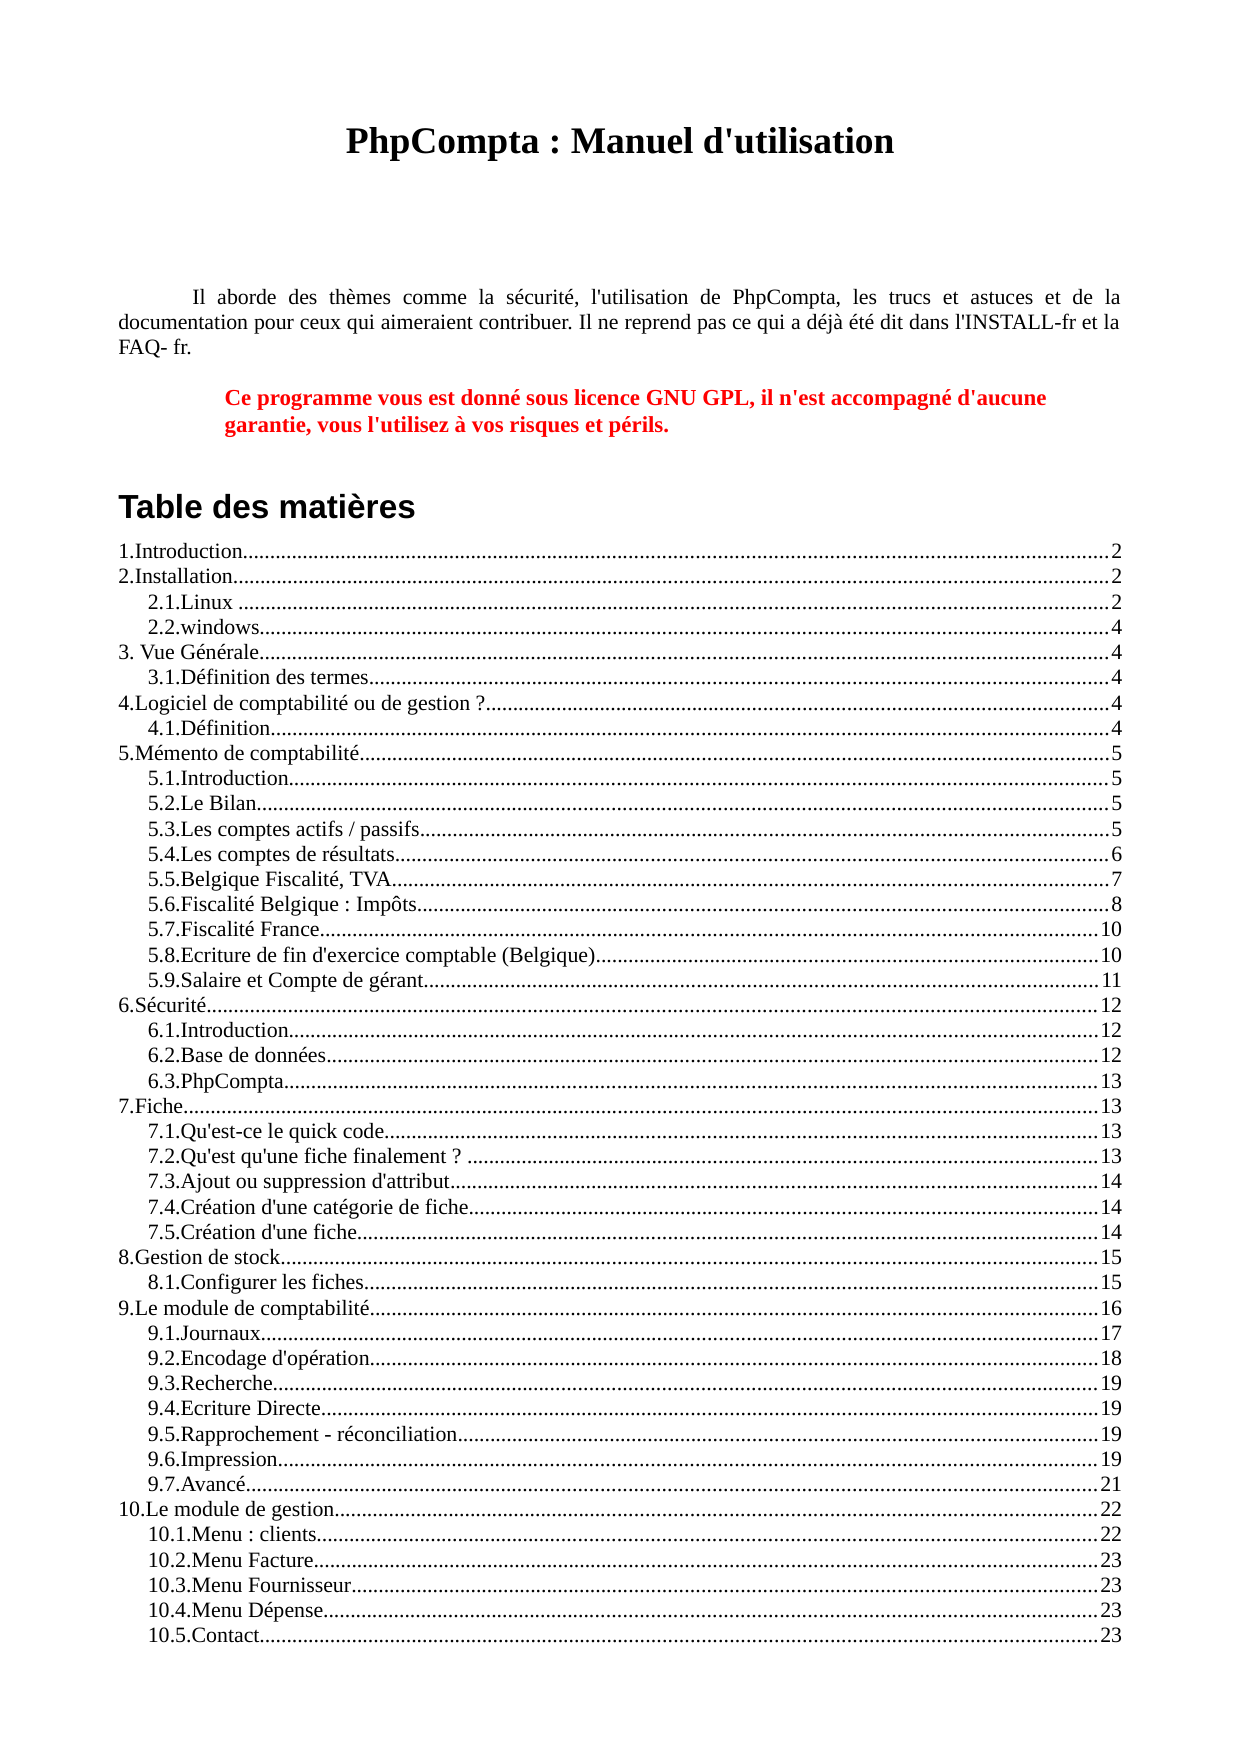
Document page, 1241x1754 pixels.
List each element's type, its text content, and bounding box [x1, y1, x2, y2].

text 5.7.Fiscalité France 10 [148, 916, 1122, 942]
text 5.2.Le Bilan 5 [148, 790, 1122, 816]
text 9.7.Avancé 21 [148, 1471, 1122, 1496]
text 5.4.Les comptes de résultats 6 [148, 841, 1122, 866]
title PhpCompta : Manuel d'utilisation [118, 118, 1122, 161]
text 9.2.Encodage d'opération 18 [148, 1345, 1122, 1370]
text 7.1.Qu'est-ce le quick code 13 [148, 1118, 1122, 1143]
text 7.2.Qu'est qu'une fiche finalement ? 13 [148, 1143, 1122, 1168]
text 3. Vue Générale 4 [118, 639, 1122, 664]
text 9.1.Journaux 17 [148, 1320, 1122, 1345]
text 2.Installation 2 [118, 563, 1122, 589]
text 5.Mémento de comptabilité 5 [118, 740, 1122, 765]
text 5.8.Ecriture de fin d'exercice comptable (Belgique) 10 [148, 942, 1122, 967]
text 5.9.Salaire et Compte de gérant 11 [148, 967, 1122, 992]
text 6.3.PhpCompta 13 [148, 1068, 1122, 1093]
text 5.5.Belgique Fiscalité, TVA 7 [148, 866, 1122, 891]
text 4.1.Définition 4 [148, 715, 1122, 740]
text 9.5.Rapprochement - réconciliation 19 [148, 1421, 1122, 1446]
subtitle Table des matières [118, 487, 1122, 526]
text 6.1.Introduction 12 [148, 1017, 1122, 1042]
text 9.Le module de comptabilité 16 [118, 1294, 1122, 1320]
text 10.Le module de gestion 22 [118, 1496, 1122, 1521]
text 5.3.Les comptes actifs / passifs 5 [148, 816, 1122, 841]
text Ce programme vous est donné sous licence GNU GPL, il n'est accompagné d'aucune garantie, vous l'utilisez à vos risques et périls. [224, 384, 1122, 437]
text 6.Sécurité 12 [118, 992, 1122, 1017]
text 2.1.Linux 2 [148, 589, 1122, 614]
text 7.4.Création d'une catégorie de fiche 14 [148, 1194, 1122, 1219]
text 9.4.Ecriture Directe 19 [148, 1395, 1122, 1421]
text 8.1.Configurer les fiches 15 [148, 1269, 1122, 1294]
text 10.4.Menu Dépense 23 [148, 1597, 1122, 1622]
text 7.Fiche 13 [118, 1093, 1122, 1118]
text Il aborde des thèmes comme la sécurité, l'utilisation de PhpCompta, les trucs et astuces et de la documentation pour ceux qui aimeraient contribuer. Il ne reprend pas ce qui a déjà été dit dans l'INSTALL-fr et la FAQ- fr. [118, 284, 1122, 359]
text 3.1.Définition des termes 4 [148, 664, 1122, 689]
text 10.2.Menu Facture 23 [148, 1547, 1122, 1572]
text 7.3.Ajout ou suppression d'attribut 14 [148, 1168, 1122, 1194]
text 5.1.Introduction 5 [148, 765, 1122, 790]
text 9.3.Recherche 19 [148, 1370, 1122, 1395]
text 10.5.Contact 23 [148, 1622, 1122, 1647]
text 2.2.windows 4 [148, 614, 1122, 639]
text 4.Logiciel de comptabilité ou de gestion ? 4 [118, 689, 1122, 715]
text 6.2.Base de données 12 [148, 1042, 1122, 1068]
text 10.1.Menu : clients 22 [148, 1521, 1122, 1547]
text 1.Introduction 2 [118, 538, 1122, 563]
text 7.5.Création d'une fiche 14 [148, 1219, 1122, 1244]
text 8.Gestion de stock 15 [118, 1244, 1122, 1269]
text 9.6.Impression 19 [148, 1446, 1122, 1471]
text 5.6.Fiscalité Belgique : Impôts 8 [148, 891, 1122, 916]
text 10.3.Menu Fournisseur 23 [148, 1572, 1122, 1597]
